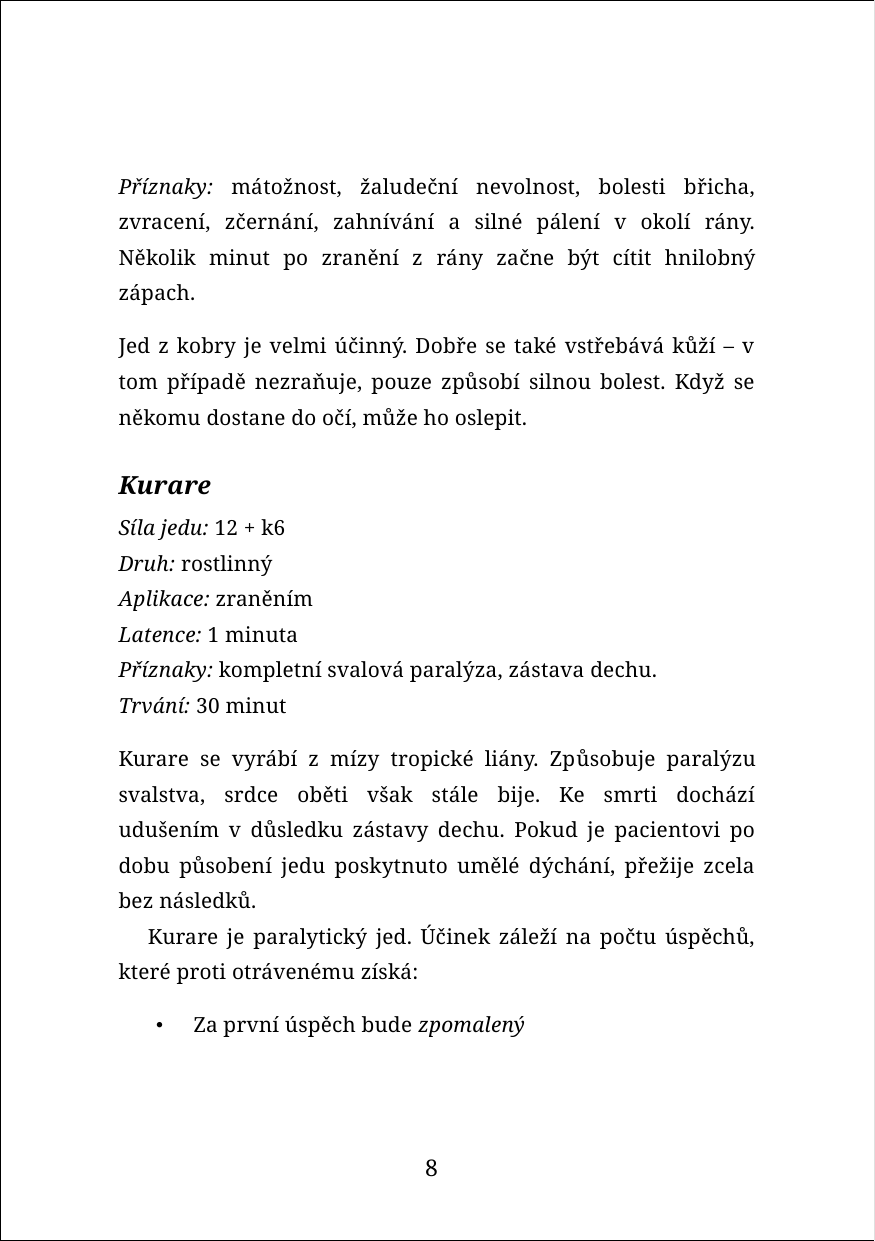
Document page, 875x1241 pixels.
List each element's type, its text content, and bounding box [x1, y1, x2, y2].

subtitle Kurare [118, 468, 756, 502]
text Jed z kobry je velmi účinný. Dobře se také vstřebává kůží – v tom případě nezraňuje, pouze způsobí silnou bolest. Když se někomu dostane do očí, může ho oslepit. [118, 332, 756, 431]
text Síla jedu: 12 + k6 Druh: rostlinný Aplikace: zraněním Latence: 1 minuta Příznaky: kompletní svalová paralýza, zástava dechu. Trvání: 30 minut [118, 513, 756, 719]
text Kurare se vyrábí z mízy tropické liány. Způsobuje paralýzu svalstva, srdce oběti však stále bije. Ke smrti dochází udušením v důsledku zástavy dechu. Pokud je pacientovi po dobu působení jedu poskytnuto umělé dýchání, přežije zcela bez následků. Kurare je paralytický jed. Účinek záleží na počtu úspěchů, které proti otrávenému získá: [118, 744, 756, 986]
text Příznaky: mátožnost, žaludeční nevolnost, bolesti břicha, zvracení, zčernání, zahnívání a silné pálení v okolí rány. Několik minut po zranění z rány začne být cítit hnilobný zápach. [118, 172, 756, 307]
list Za první úspěch bude zpomalený [156, 1011, 756, 1039]
